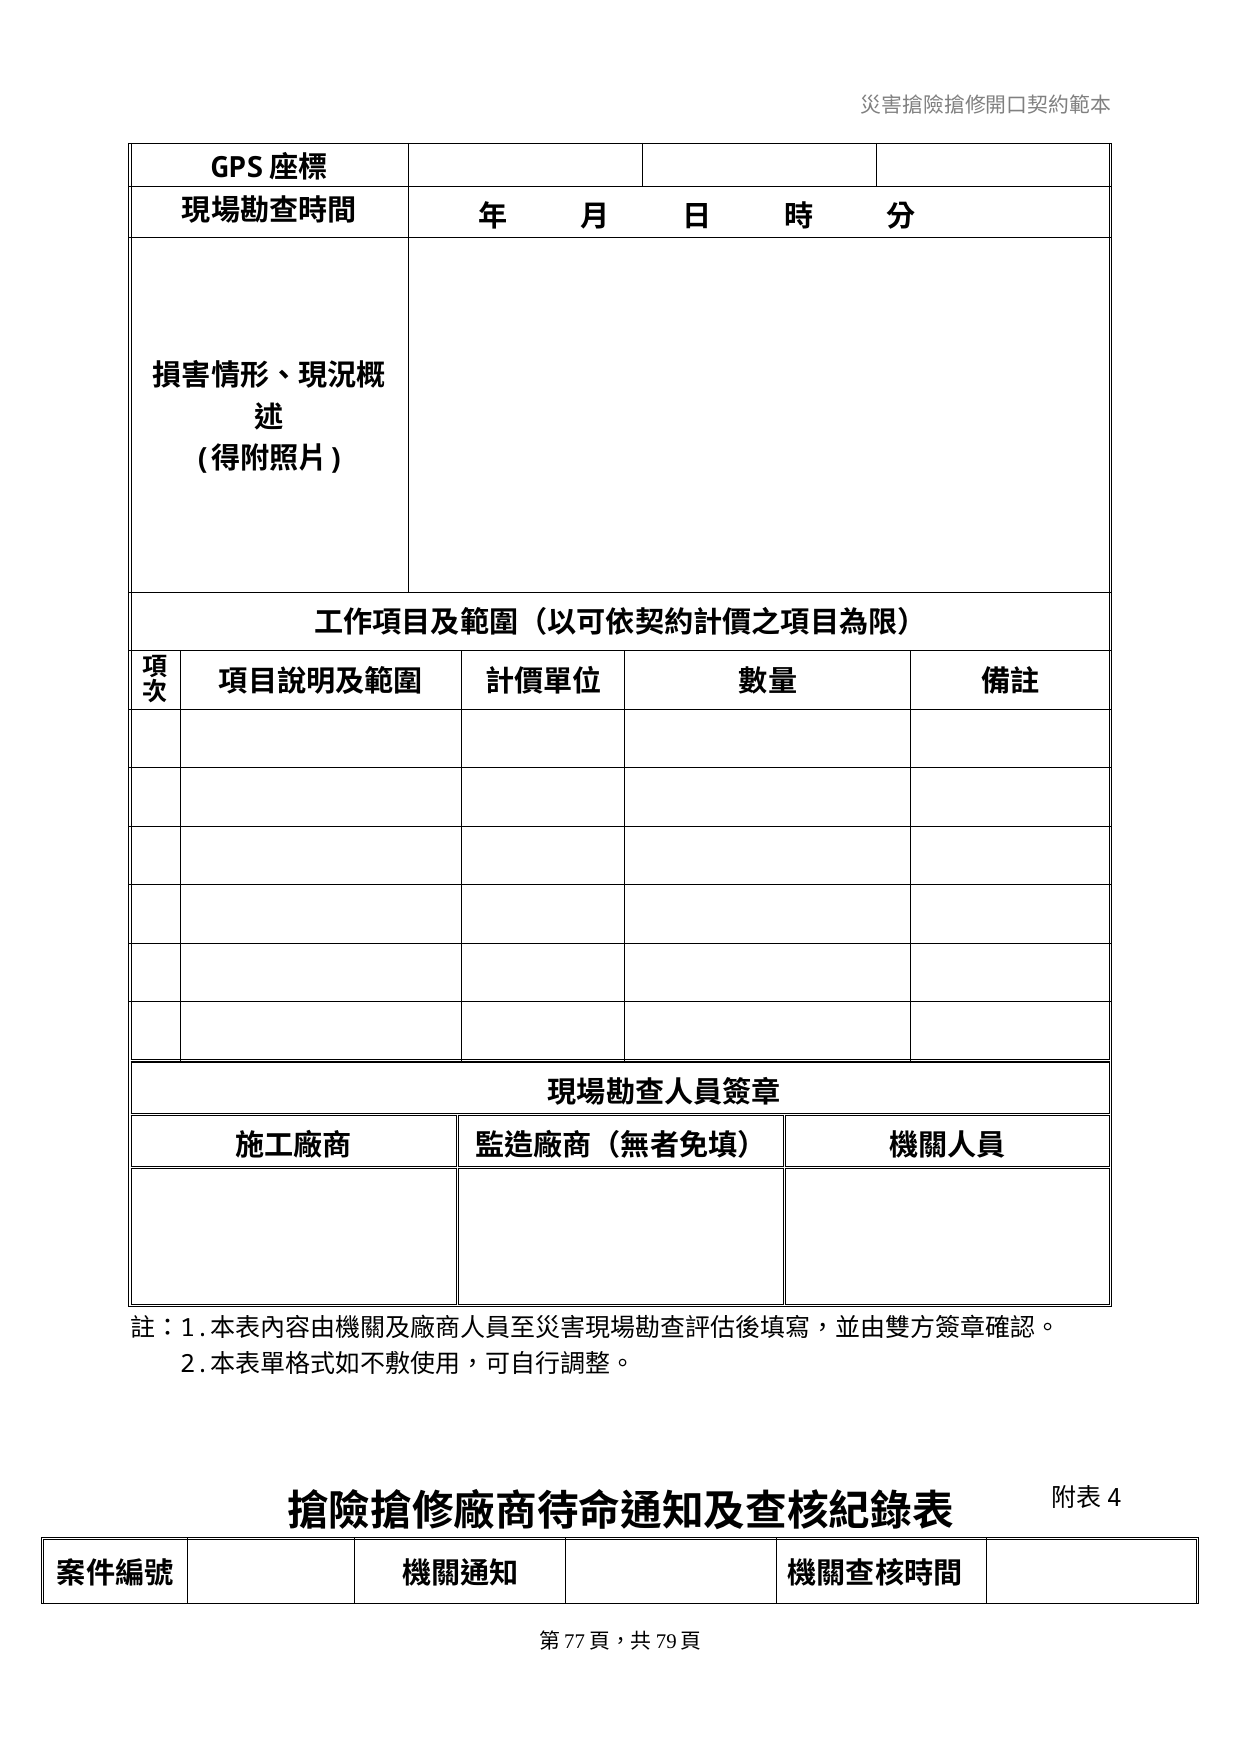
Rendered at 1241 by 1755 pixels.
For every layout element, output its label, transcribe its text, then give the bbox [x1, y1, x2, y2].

table_cell 施工廠商 [132, 1116, 456, 1166]
table_cell [877, 144, 1109, 186]
table_cell [625, 1002, 910, 1059]
table_cell [132, 827, 180, 884]
table_cell [181, 944, 461, 1001]
table_cell [462, 944, 624, 1001]
text 2.本表單格式如不敷使用，可自行調整。 [180, 1343, 1110, 1380]
table_cell [181, 1002, 461, 1059]
table_cell [132, 768, 180, 826]
table_cell [625, 944, 910, 1001]
table_cell [132, 885, 180, 942]
table_cell [911, 768, 1109, 826]
table_cell [132, 1002, 180, 1059]
table_cell [462, 1002, 624, 1059]
table_cell [462, 827, 624, 884]
table_cell [459, 1169, 783, 1304]
table_cell 備註 [911, 651, 1109, 709]
table_cell 數量 [625, 651, 910, 709]
table_cell [409, 144, 642, 186]
table_cell [181, 768, 461, 826]
table_cell [132, 944, 180, 1001]
table_cell [911, 710, 1109, 767]
table_cell [911, 1002, 1109, 1059]
table_cell [625, 768, 910, 826]
table_cell 監造廠商（無者免填） [459, 1116, 783, 1166]
table_cell [181, 885, 461, 942]
table_cell [625, 885, 910, 942]
table_cell 現場勘查人員簽章 [132, 1063, 1109, 1112]
table_cell [181, 710, 461, 767]
table_cell GPS座標 [132, 144, 408, 186]
table_cell [643, 144, 876, 186]
table_cell 機關人員 [786, 1116, 1109, 1166]
table_cell 工作項目及範圍（以可依契約計價之項目為限） [132, 593, 1109, 650]
table_cell 現場勘查時間 [132, 187, 408, 237]
table_header [566, 1540, 776, 1603]
table_cell [911, 827, 1109, 884]
table_cell [625, 710, 910, 767]
table_header [188, 1540, 354, 1603]
table_cell 項次 [132, 651, 180, 709]
table_cell [132, 710, 180, 767]
table_cell [409, 238, 1109, 592]
table_cell [786, 1169, 1109, 1304]
table_cell [911, 885, 1109, 942]
table_cell 項目說明及範圍 [181, 651, 461, 709]
text 附表4 [1052, 1478, 1159, 1514]
table_cell 年 月 日 時 分 [409, 187, 1109, 237]
table_cell [462, 768, 624, 826]
table_header 機關查核時間 [777, 1540, 986, 1603]
table_header [987, 1540, 1196, 1603]
table_cell [181, 827, 461, 884]
table_cell [462, 885, 624, 942]
text 註：1.本表內容由機關及廠商人員至災害現場勘查評估後填寫，並由雙方簽章確認。 [130, 1307, 1110, 1343]
table_cell 計價單位 [462, 651, 624, 709]
table_cell [132, 1169, 456, 1304]
table_cell [462, 710, 624, 767]
table_cell [625, 827, 910, 884]
table_cell [911, 944, 1109, 1001]
text 搶險搶修廠商待命通知及查核紀錄表 [130, 1477, 1110, 1537]
table_header 機關通知 [355, 1540, 565, 1603]
table_cell 損害情形、現況概述 (得附照片) [132, 238, 408, 592]
table_header 案件編號 [44, 1540, 187, 1603]
